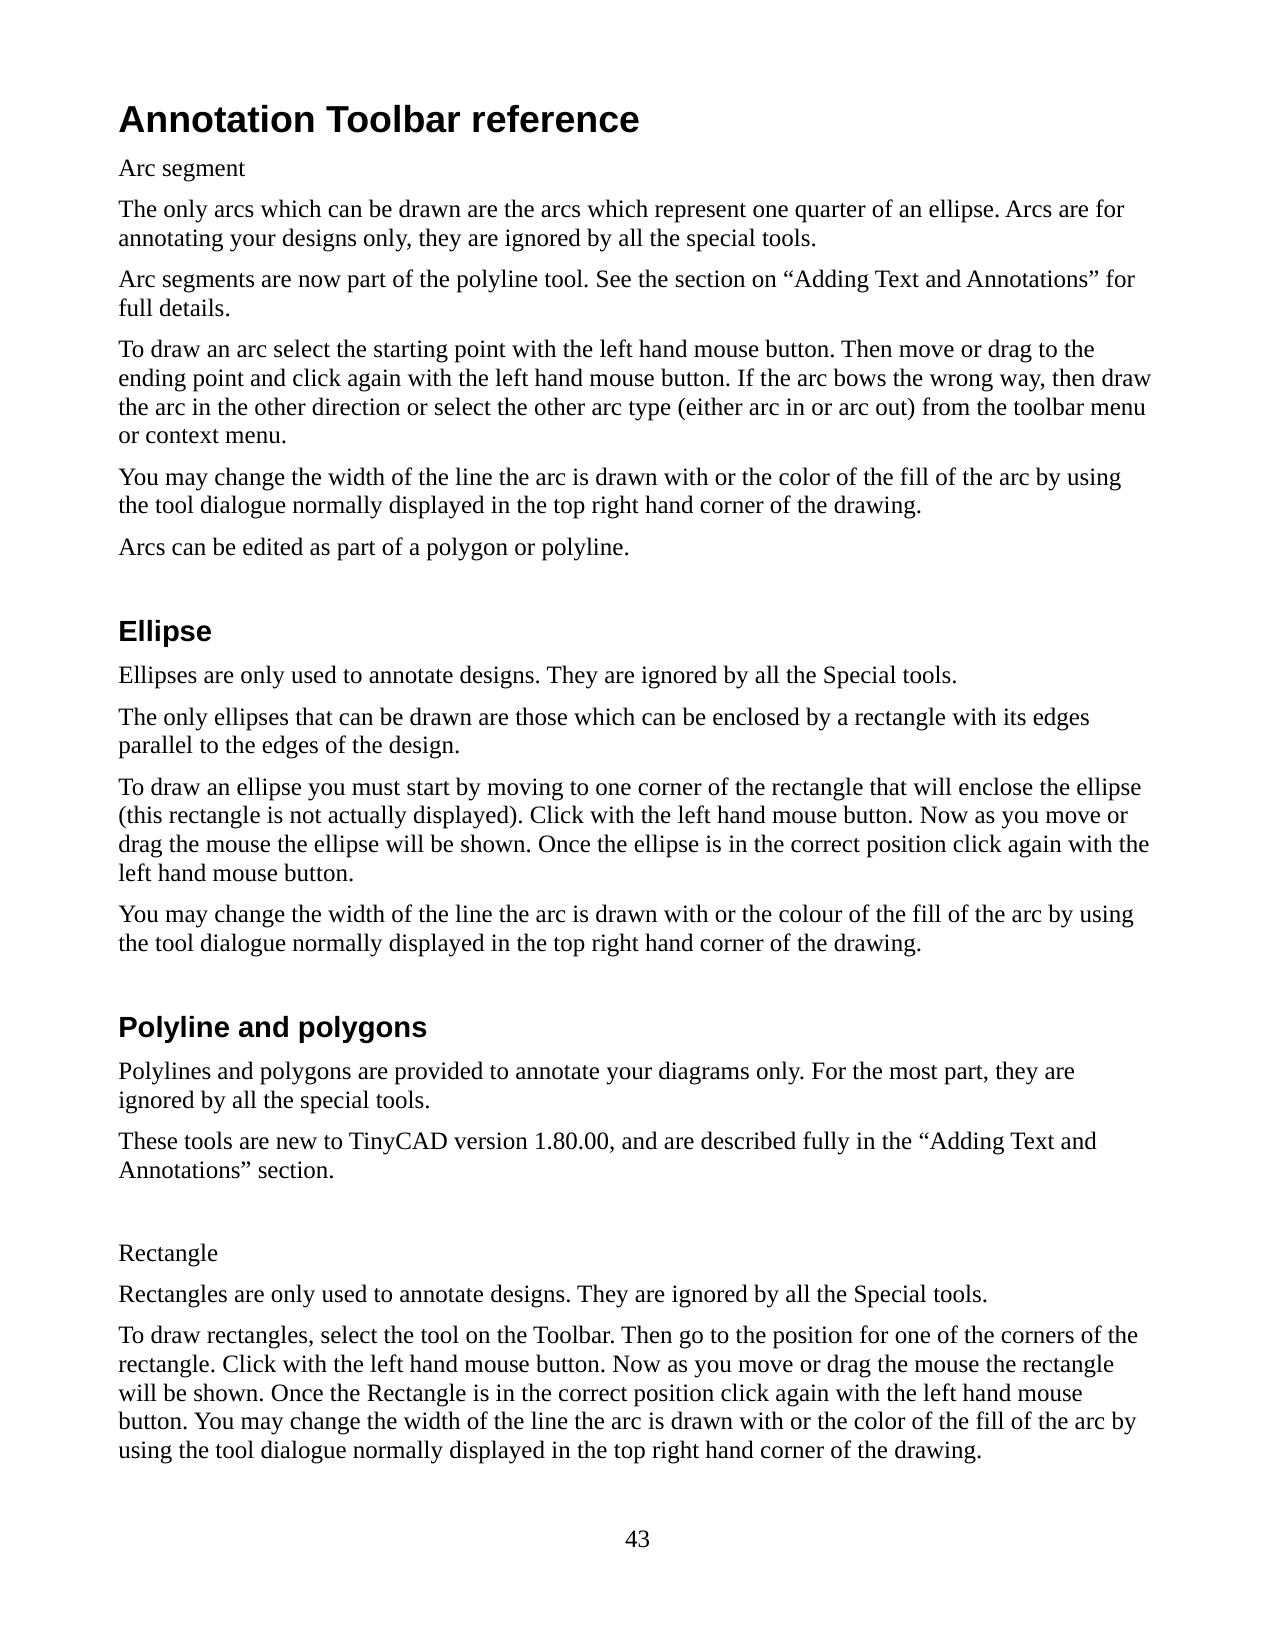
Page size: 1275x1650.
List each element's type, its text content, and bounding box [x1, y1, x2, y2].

text You may change the width of the line the arc is drawn with or the colour of the fill of the arc by using the tool dialogue normally displayed in the top right hand corner of the drawing. [118, 899, 1157, 957]
text Arc segment [118, 153, 1157, 182]
text To draw rectangles, select the tool on the Toolbar. Then go to the position for one of the corners of the rectangle. Click with the left hand mouse button. Now as you move or drag the mouse the rectangle will be shown. Once the Rectangle is in the correct position click again with the left hand mouse button. You may change the width of the line the arc is drawn with or the color of the fill of the arc by using the tool dialogue normally displayed in the top right hand corner of the drawing. [118, 1320, 1157, 1464]
text Ellipse [118, 614, 1157, 648]
text The only arcs which can be drawn are the arcs which represent one quarter of an ellipse. Arcs are for annotating your designs only, they are ignored by all the special tools. [118, 194, 1157, 252]
text Polylines and polygons are provided to annotate your diagrams only. For the most part, they are ignored by all the special tools. [118, 1056, 1157, 1114]
text Rectangles are only used to annotate designs. They are ignored by all the Special tools. [118, 1279, 1157, 1308]
text Ellipses are only used to annotate designs. They are ignored by all the Special tools. [118, 660, 1157, 689]
text The only ellipses that can be drawn are those which can be enclosed by a rectangle with its edges parallel to the edges of the design. [118, 702, 1157, 759]
text Arcs can be edited as part of a polygon or polyline. [118, 532, 1157, 561]
text Annotation Toolbar reference [118, 97, 1157, 141]
text To draw an ellipse you must start by moving to one corner of the rectangle that will enclose the ellipse (this rectangle is not actually displayed). Click with the left hand mouse button. Now as you move or drag the mouse the ellipse will be shown. Once the ellipse is in the correct position click again with the left hand mouse button. [118, 772, 1157, 887]
text Rectangle [118, 1238, 1157, 1266]
text You may change the width of the line the arc is drawn with or the color of the fill of the arc by using the tool dialogue normally displayed in the top right hand corner of the drawing. [118, 462, 1157, 519]
text To draw an arc select the starting point with the left hand mouse button. Then move or drag to the ending point and click again with the left hand mouse button. If the arc bows the wrong way, then draw the arc in the other direction or select the other arc type (either arc in or arc out) from the toolbar menu or context menu. [118, 334, 1157, 449]
text Polyline and polygons [118, 1010, 1157, 1044]
text Arc segments are now part of the polyline tool. See the section on “Adding Text and Annotations” for full details. [118, 264, 1157, 322]
text These tools are new to TinyCAD version 1.80.00, and are described fully in the “Adding Text and Annotations” section. [118, 1126, 1157, 1184]
